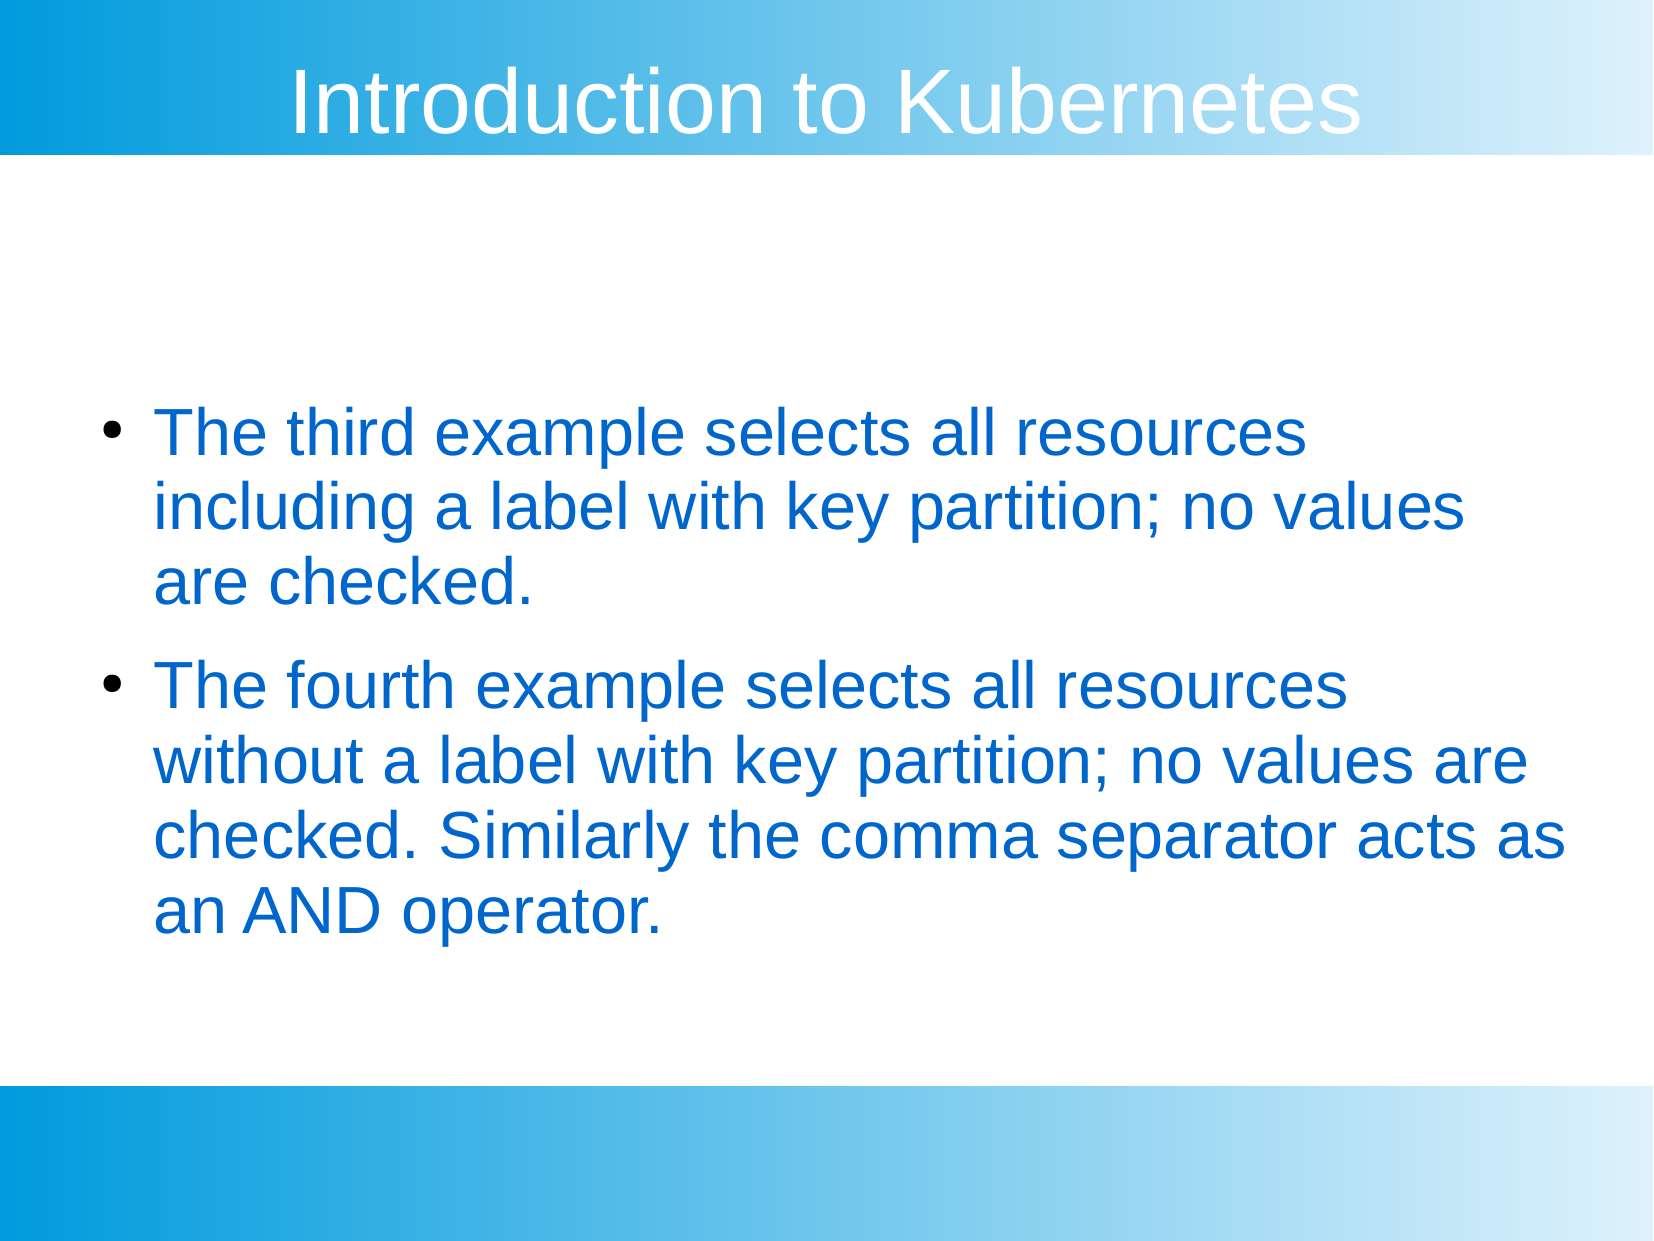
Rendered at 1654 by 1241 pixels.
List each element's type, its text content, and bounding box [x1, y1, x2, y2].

list The third example selects all resources including a label with key partition; no values are checked. The fourth example selects all resources without a label with key partition; no values are checked. Similarly the comma separator acts as an AND operator. [82, 290, 1571, 756]
title Introduction to Kubernetes [82, 49, 1571, 155]
